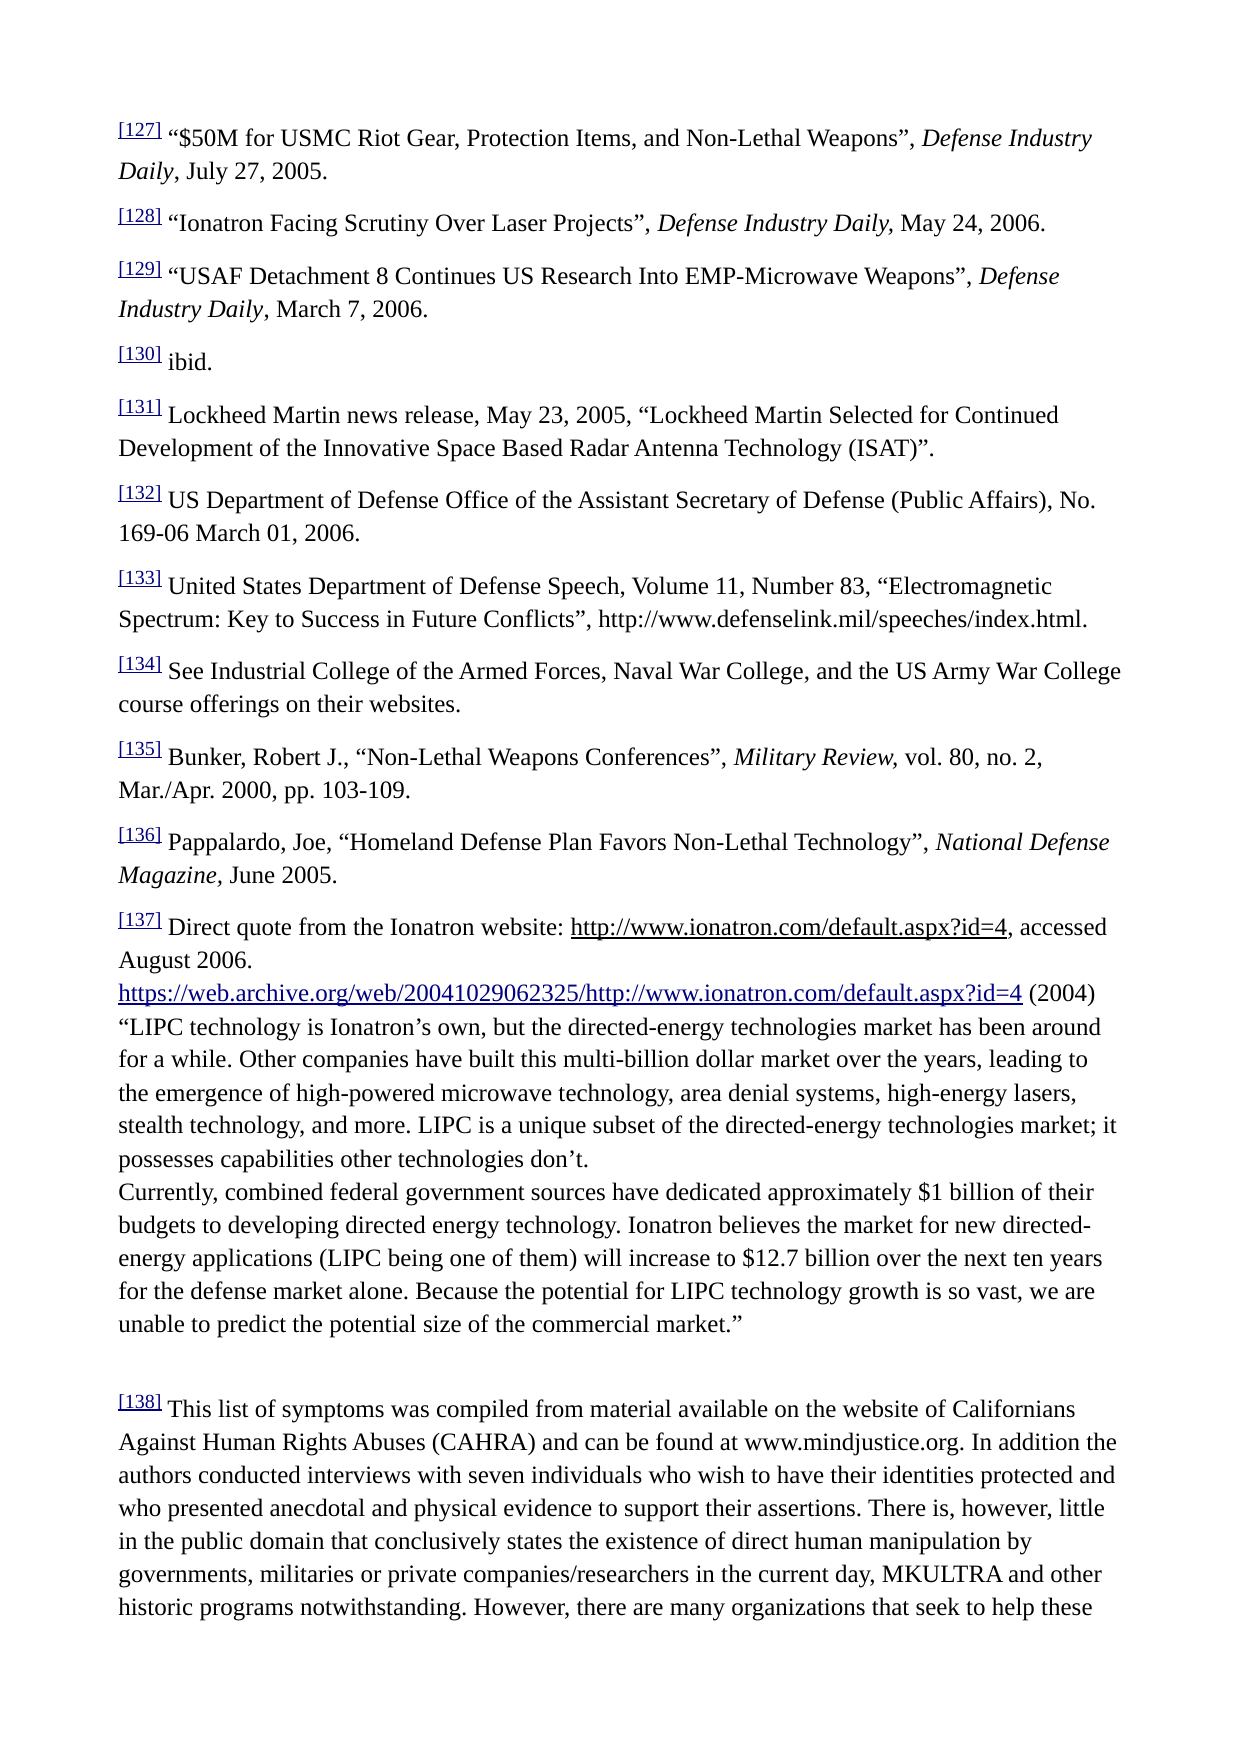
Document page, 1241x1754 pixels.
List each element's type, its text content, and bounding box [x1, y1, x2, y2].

text [129] “USAF Detachment 8 Continues US Research Into EMP-Microwave Weapons”, Defense Industry Daily, March 7, 2006. [118, 257, 1122, 323]
text [135] Bunker, Robert J., “Non-Lethal Weapons Conferences”, Military Review, vol. 80, no. 2, Mar./Apr. 2000, pp. 103-109. [118, 737, 1122, 803]
text [130] ibid. [118, 342, 1122, 376]
text [128] “Ionatron Facing Scrutiny Over Laser Projects”, Defense Industry Daily, May 24, 2006. [118, 203, 1122, 237]
text [127] “$50M for USMC Riot Gear, Protection Items, and Non-Lethal Weapons”, Defense Industry Daily, July 27, 2005. [118, 118, 1122, 185]
text [136] Pappalardo, Joe, “Homeland Defense Plan Favors Non-Lethal Technology”, National Defense Magazine, June 2005. [118, 822, 1122, 889]
text [134] See Industrial College of the Armed Forces, Naval War College, and the US Army War College course offerings on their websites. [118, 651, 1122, 718]
text [133] United States Department of Defense Speech, Volume 11, Number 83, “Electromagnetic Spectrum: Key to Success in Future Conflicts”, http://www.defenselink.mil/speeches/index.html. [118, 566, 1122, 633]
text [131] Lockheed Martin news release, May 23, 2005, “Lockheed Martin Selected for Continued Development of the Innovative Space Based Radar Antenna Technology (ISAT)”. [118, 395, 1122, 462]
text [138] This list of symptoms was compiled from material available on the website of Californians Against Human Rights Abuses (CAHRA) and can be found at www.mindjustice.org. In addition the authors conducted interviews with seven individuals who wish to have their identities protected and who presented anecdotal and physical evidence to support their assertions. There is, however, little in the public domain that conclusively states the existence of direct human manipulation by governments, militaries or private companies/researchers in the current day, MKULTRA and other historic programs notwithstanding. However, there are many organizations that seek to help these [118, 1389, 1122, 1621]
text [137] Direct quote from the Ionatron website: http://www.ionatron.com/default.aspx?id=4, accessed August 2006. https://web.archive.org/web/20041029062325/http://www.ionatron.com/default.aspx?id=4 (2004) “LIPC technology is Ionatron’s own, but the directed-energy technologies market has been around for a while. Other companies have built this multi-billion dollar market over the years, leading to the emergence of high-powered microwave technology, area denial systems, high-energy lasers, stealth technology, and more. LIPC is a unique subset of the directed-energy technologies market; it possesses capabilities other technologies don’t. Currently, combined federal government sources have dedicated approximately $1 billion of their budgets to developing directed energy technology. Ionatron believes the market for new directed-energy applications (LIPC being one of them) will increase to $12.7 billion over the next ten years for the defense market alone. Because the potential for LIPC technology growth is so vast, we are unable to predict the potential size of the commercial market.” [118, 908, 1122, 1371]
text [132] US Department of Defense Office of the Assistant Secretary of Defense (Public Affairs), No. 169-06 March 01, 2006. [118, 481, 1122, 547]
